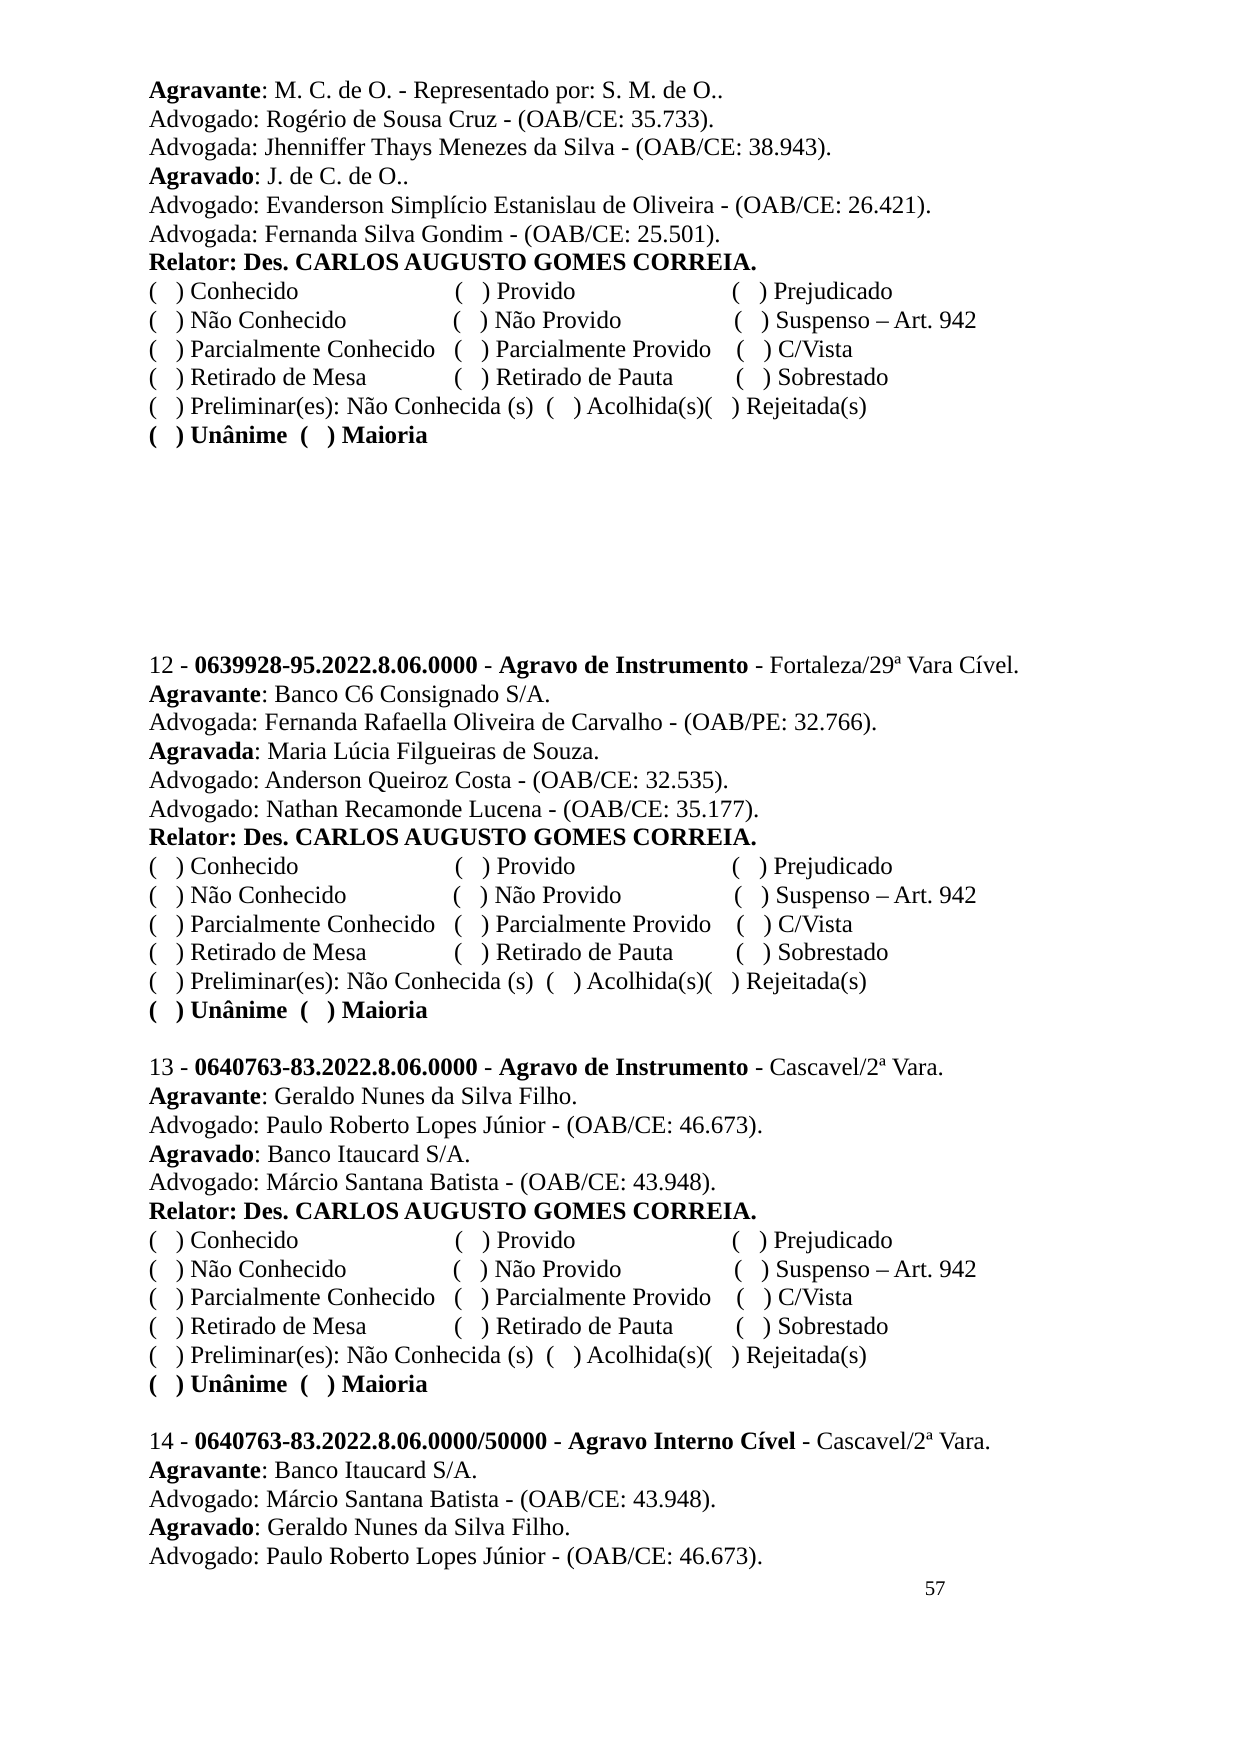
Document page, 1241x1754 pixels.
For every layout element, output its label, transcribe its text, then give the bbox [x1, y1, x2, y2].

text Agravante: Banco Itaucard S/A. [148, 1455, 1141, 1484]
text Advogado: Rogério de Sousa Cruz - (OAB/CE: 35.733). [148, 104, 1141, 132]
text ( ) Unânime ( ) Maioria [148, 1369, 1158, 1397]
text Agravada: Maria Lúcia Filgueiras de Souza. [148, 736, 1141, 765]
text ( ) Unânime ( ) Maioria [148, 420, 1158, 449]
text Relator: Des. CARLOS AUGUSTO GOMES CORREIA. [148, 822, 1141, 851]
text Advogado: Evanderson Simplício Estanislau de Oliveira - (OAB/CE: 26.421). [148, 190, 1141, 219]
text ( ) Conhecido ( ) Provido ( ) Prejudicado [148, 851, 1141, 880]
text ( ) Parcialmente Conhecido ( ) Parcialmente Provido ( ) C/Vista [148, 909, 1158, 937]
text 14 - 0640763-83.2022.8.06.0000/50000 - Agravo Interno Cível - Cascavel/2ª Vara. [148, 1426, 1141, 1455]
text Advogado: Márcio Santana Batista - (OAB/CE: 43.948). [148, 1167, 1141, 1196]
text Agravado: Banco Itaucard S/A. [148, 1139, 1141, 1167]
text Advogado: Paulo Roberto Lopes Júnior - (OAB/CE: 46.673). [148, 1541, 1141, 1570]
text ( ) Retirado de Mesa ( ) Retirado de Pauta ( ) Sobrestado [148, 1311, 1158, 1340]
text ( ) Preliminar(es): Não Conhecida (s) ( ) Acolhida(s)( ) Rejeitada(s) [148, 391, 1158, 420]
text Agravante: M. C. de O. - Representado por: S. M. de O.. [148, 75, 1141, 104]
text ( ) Preliminar(es): Não Conhecida (s) ( ) Acolhida(s)( ) Rejeitada(s) [148, 1340, 1158, 1369]
text ( ) Conhecido ( ) Provido ( ) Prejudicado [148, 276, 1141, 305]
text Agravante: Banco C6 Consignado S/A. [148, 679, 1141, 707]
text Agravante: Geraldo Nunes da Silva Filho. [148, 1081, 1141, 1110]
text Advogado: Márcio Santana Batista - (OAB/CE: 43.948). [148, 1484, 1141, 1512]
text ( ) Retirado de Mesa ( ) Retirado de Pauta ( ) Sobrestado [148, 362, 1158, 391]
text Advogada: Fernanda Rafaella Oliveira de Carvalho - (OAB/PE: 32.766). [148, 707, 1141, 736]
text Advogado: Anderson Queiroz Costa - (OAB/CE: 32.535). [148, 765, 1141, 794]
text ( ) Não Conhecido ( ) Não Provido ( ) Suspenso – Art. 942 [148, 880, 1158, 909]
text Advogada: Jhenniffer Thays Menezes da Silva - (OAB/CE: 38.943). [148, 132, 1141, 161]
text ( ) Parcialmente Conhecido ( ) Parcialmente Provido ( ) C/Vista [148, 1282, 1158, 1311]
text Advogado: Paulo Roberto Lopes Júnior - (OAB/CE: 46.673). [148, 1110, 1141, 1139]
text ( ) Conhecido ( ) Provido ( ) Prejudicado [148, 1225, 1141, 1254]
text ( ) Não Conhecido ( ) Não Provido ( ) Suspenso – Art. 942 [148, 1254, 1158, 1282]
text Advogada: Fernanda Silva Gondim - (OAB/CE: 25.501). [148, 219, 1141, 247]
text ( ) Não Conhecido ( ) Não Provido ( ) Suspenso – Art. 942 [148, 305, 1158, 334]
text Relator: Des. CARLOS AUGUSTO GOMES CORREIA. [148, 247, 1141, 276]
text Advogado: Nathan Recamonde Lucena - (OAB/CE: 35.177). [148, 794, 1141, 822]
text ( ) Parcialmente Conhecido ( ) Parcialmente Provido ( ) C/Vista [148, 334, 1158, 362]
text 13 - 0640763-83.2022.8.06.0000 - Agravo de Instrumento - Cascavel/2ª Vara. [148, 1052, 1141, 1081]
text 12 - 0639928-95.2022.8.06.0000 - Agravo de Instrumento - Fortaleza/29ª Vara Cível. [148, 650, 1141, 679]
text Relator: Des. CARLOS AUGUSTO GOMES CORREIA. [148, 1196, 1141, 1225]
text ( ) Unânime ( ) Maioria [148, 995, 1158, 1024]
text ( ) Retirado de Mesa ( ) Retirado de Pauta ( ) Sobrestado [148, 937, 1158, 966]
text Agravado: J. de C. de O.. [148, 161, 1141, 190]
text ( ) Preliminar(es): Não Conhecida (s) ( ) Acolhida(s)( ) Rejeitada(s) [148, 966, 1158, 995]
text Agravado: Geraldo Nunes da Silva Filho. [148, 1512, 1141, 1541]
